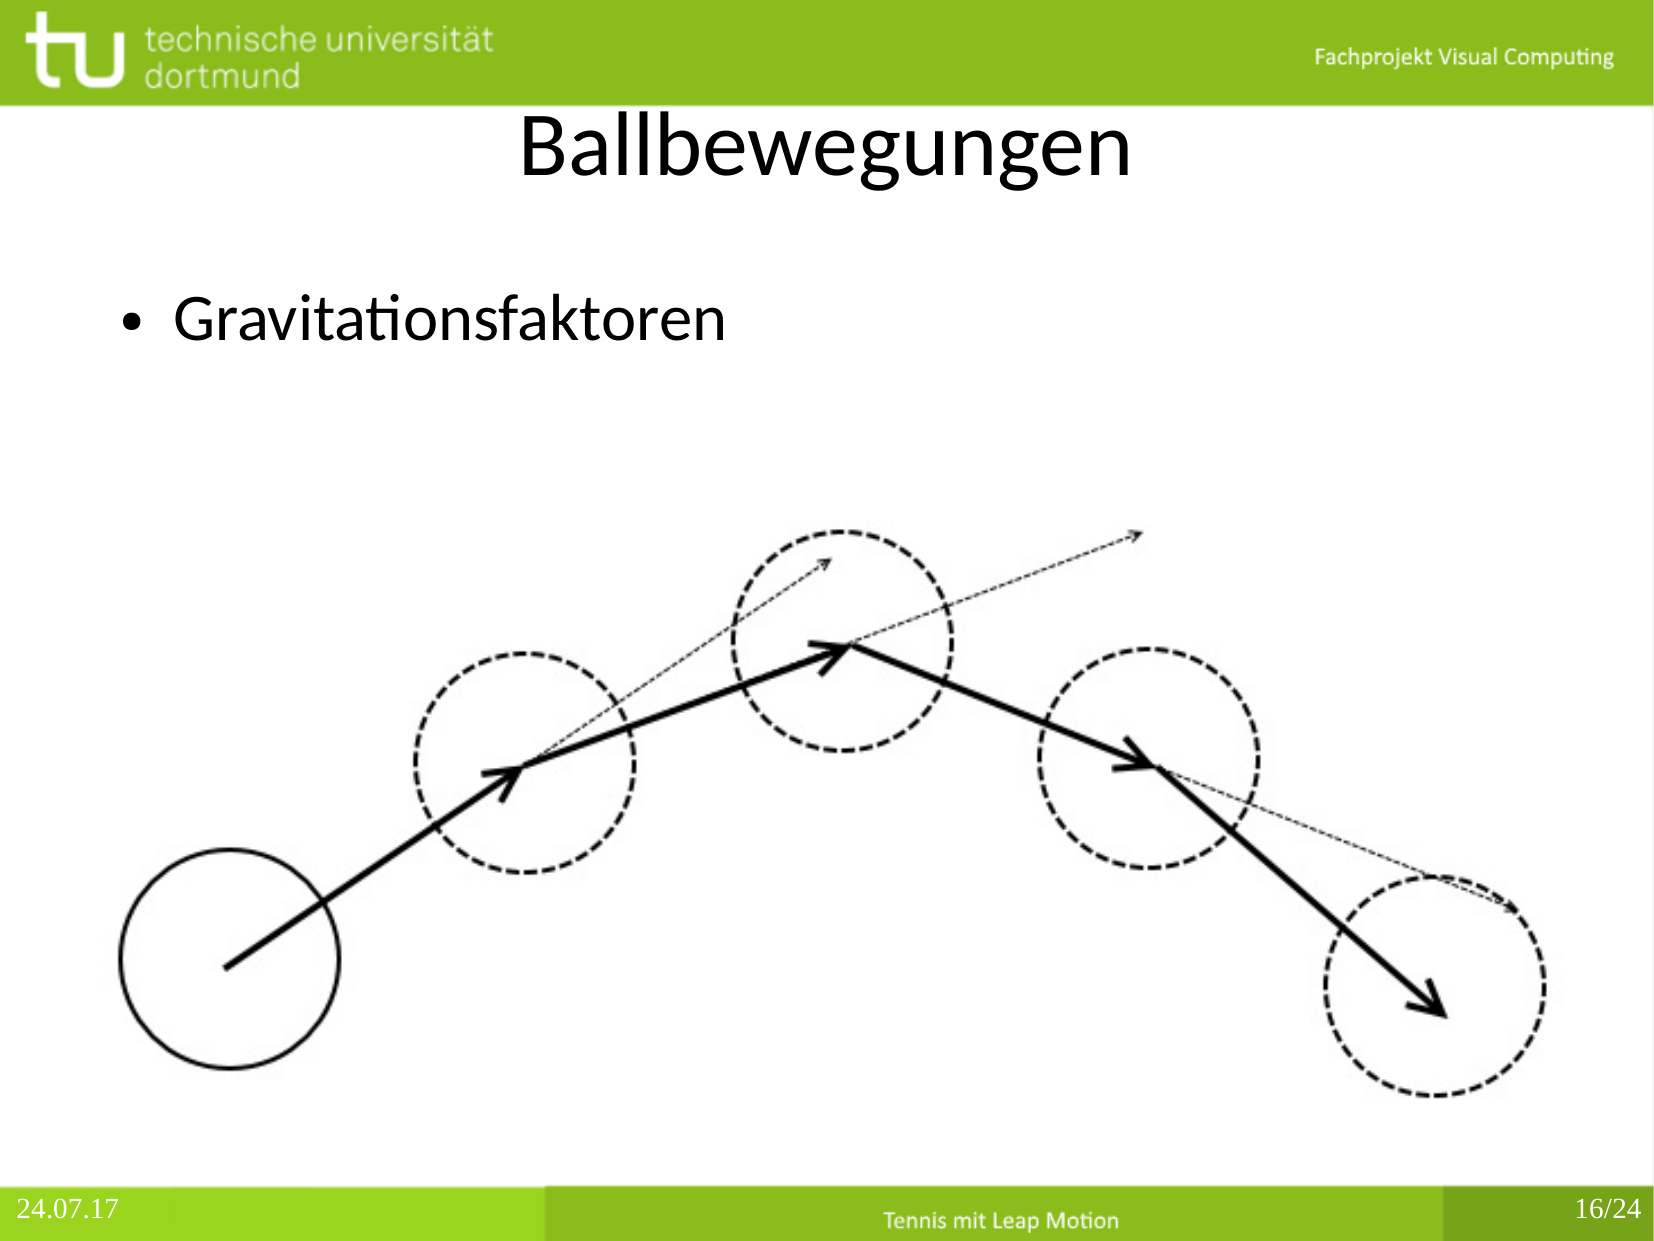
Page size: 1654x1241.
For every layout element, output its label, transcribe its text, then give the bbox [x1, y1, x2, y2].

title Ballbewegungen [82, 49, 1571, 257]
picture [0, 0, 1654, 1241]
list Gravitationsfaktoren [102, 290, 1552, 377]
